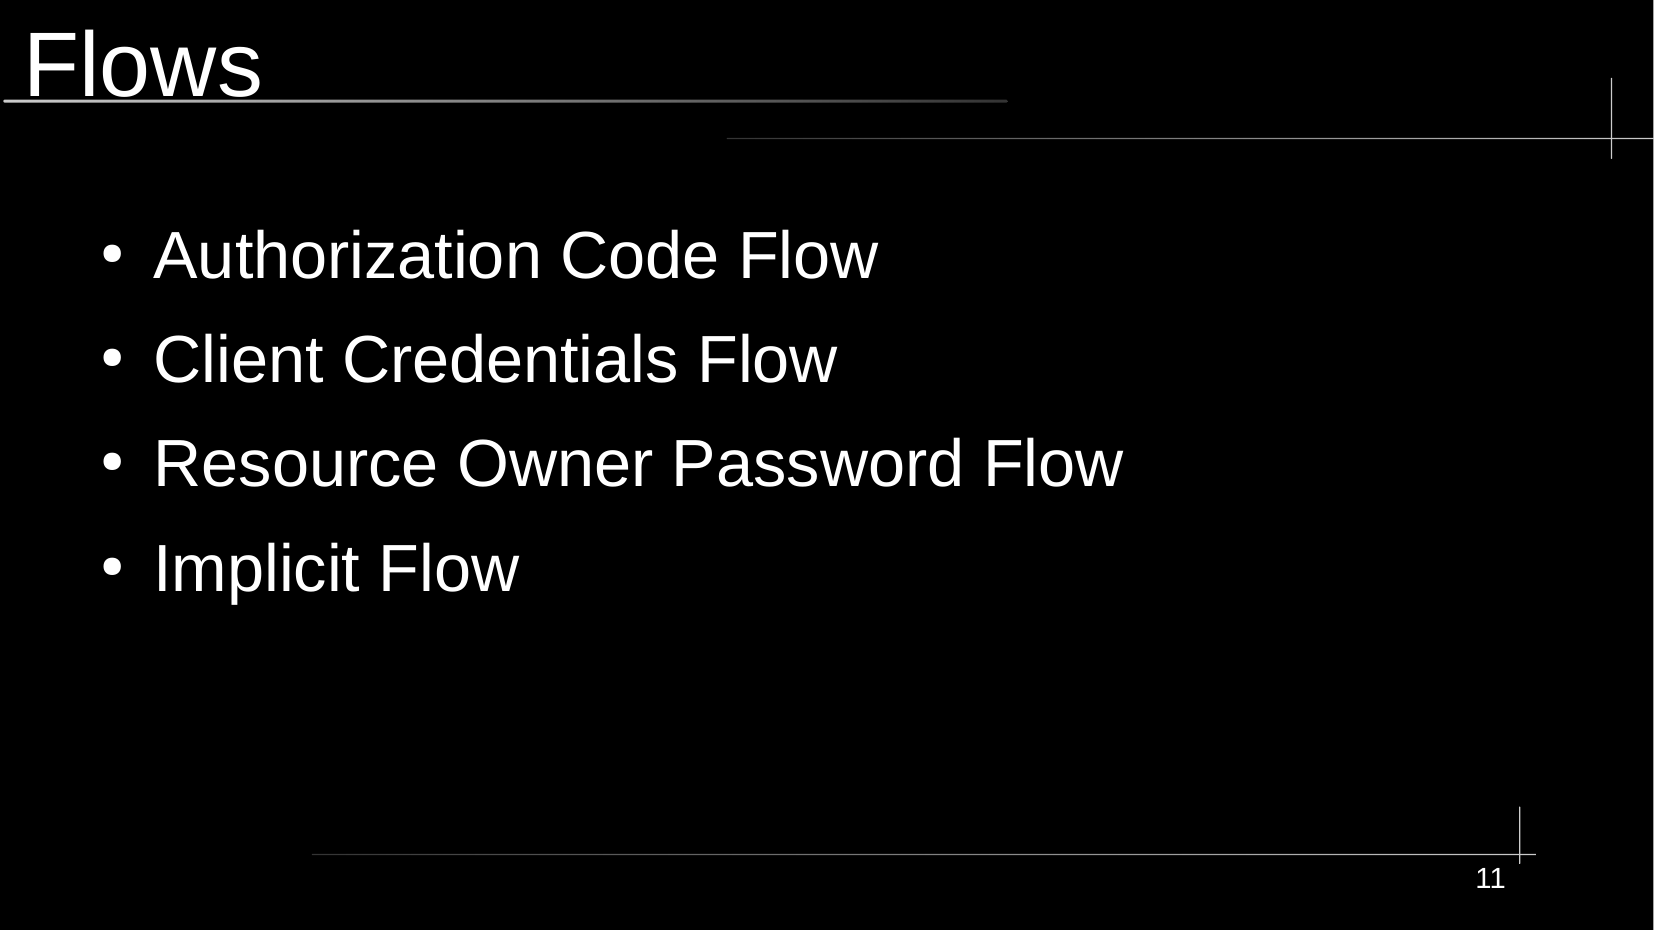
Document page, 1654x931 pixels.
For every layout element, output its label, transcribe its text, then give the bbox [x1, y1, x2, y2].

list Authorization Code Flow Client Credentials Flow Resource Owner Password Flow Implicit Flow [82, 217, 1571, 758]
title Flows [23, 11, 1589, 119]
